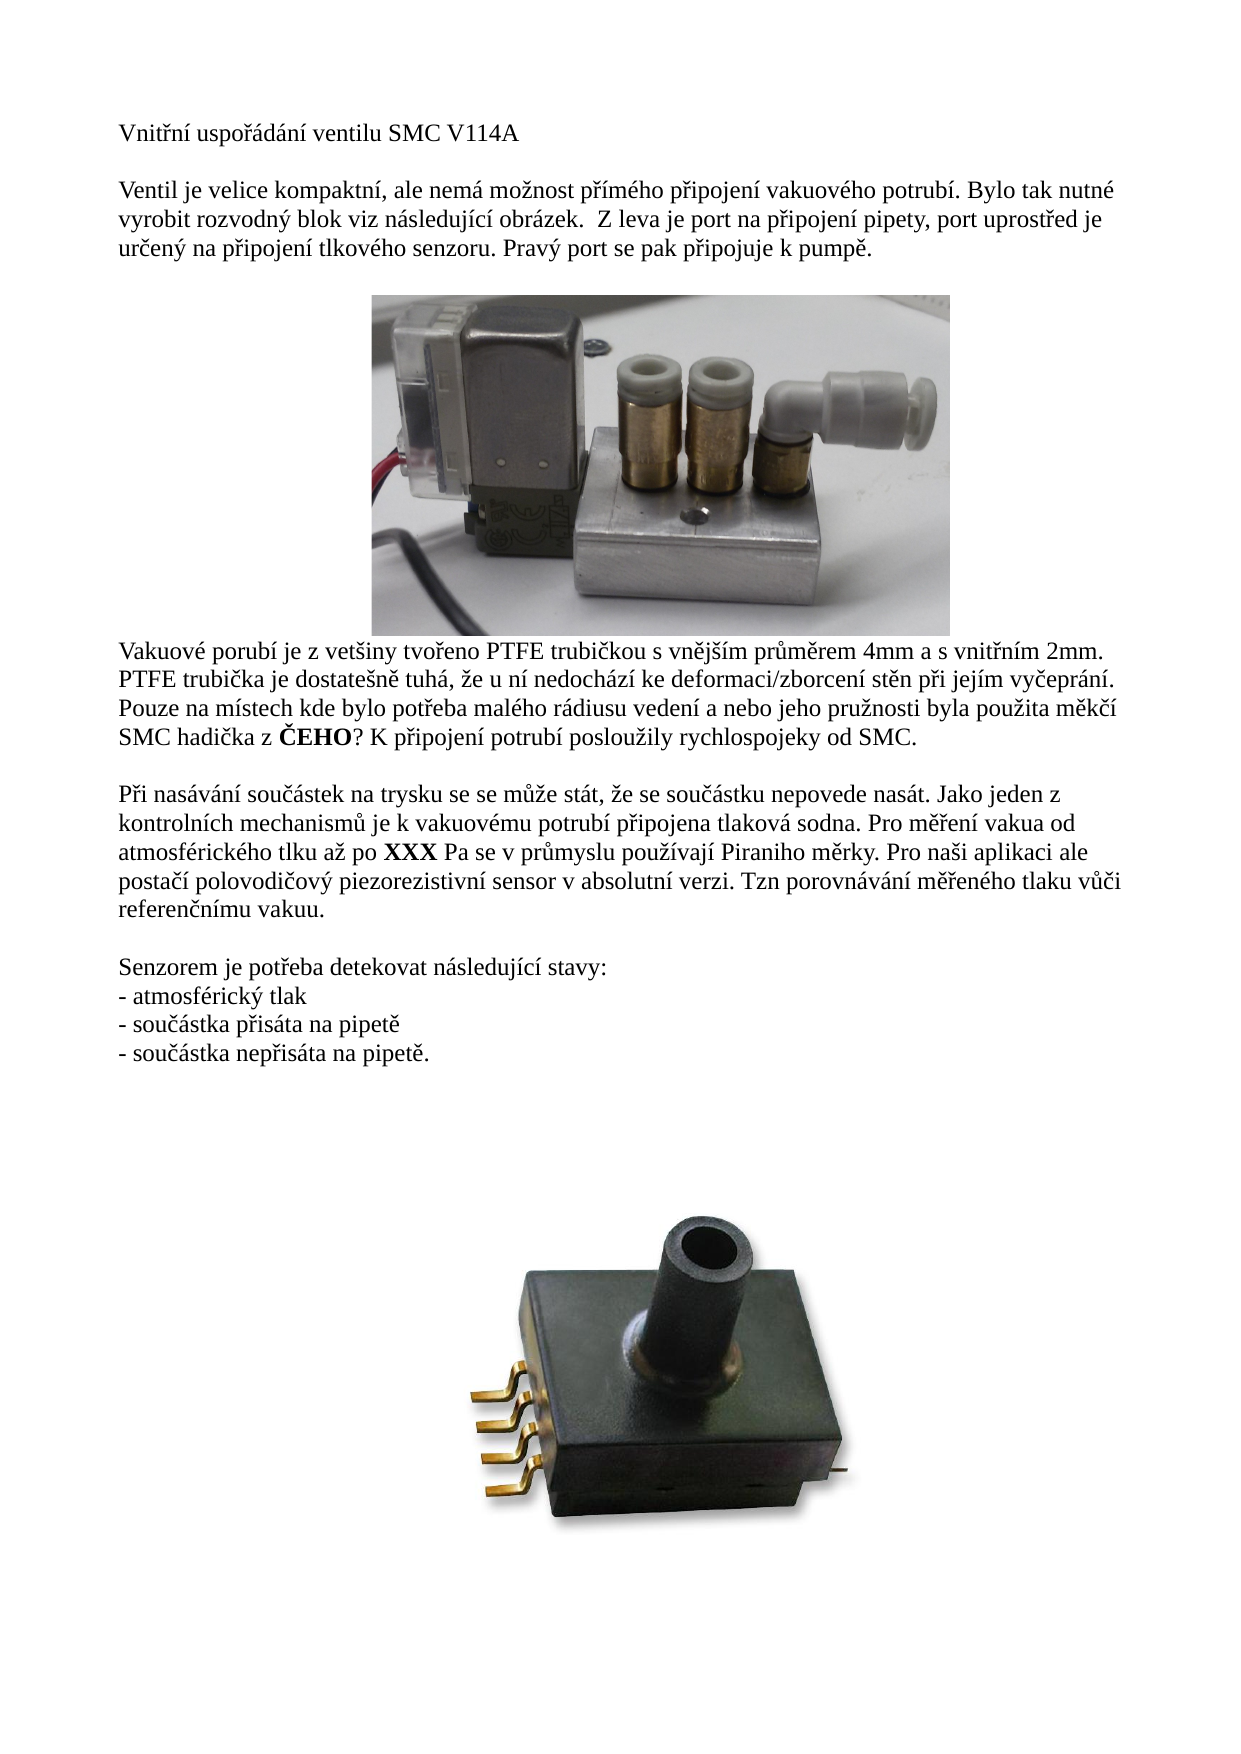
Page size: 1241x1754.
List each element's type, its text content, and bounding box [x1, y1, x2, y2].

text Vakuové porubí je z vetšiny tvořeno PTFE trubičkou s vnějším průměrem 4mm a s vnitřním 2mm. PTFE trubička je dostatešně tuhá, že u ní nedochází ke deformaci/zborcení stěn při jejím vyčeprání. Pouze na místech kde bylo potřeba malého rádiusu vedení a nebo jeho pružnosti byla použita měkčí SMC hadička z ČEHO? K připojení potrubí posloužily rychlospojeky od SMC. [118, 636, 1122, 751]
text Při nasávání součástek na trysku se se může stát, že se součástku nepovede nasát. Jako jeden z kontrolních mechanismů je k vakuovému potrubí připojena tlaková sodna. Pro měření vakua od atmosférického tlku až po XXX Pa se v průmyslu používají Piraniho měrky. Pro naši aplikaci ale postačí polovodičový piezorezistivní sensor v absolutní verzi. Tzn porovnávání měřeného tlaku vůči referenčnímu vakuu. [118, 779, 1122, 923]
picture [371, 295, 950, 636]
text Vnitřní uspořádání ventilu SMC V114A [118, 118, 1122, 147]
text - atmosférický tlak [118, 981, 1122, 1009]
text - součástka nepřisáta na pipetě. [118, 1038, 1122, 1067]
text - součástka přisáta na pipetě [118, 1009, 1122, 1038]
text Ventil je velice kompaktní, ale nemá možnost přímého připojení vakuového potrubí. Bylo tak nutné vyrobit rozvodný blok viz následující obrázek. Z leva je port na připojení pipety, port uprostřed je určený na připojení tlkového senzoru. Pravý port se pak připojuje k pumpě. [118, 176, 1122, 262]
text Senzorem je potřeba detekovat následující stavy: [118, 952, 1122, 981]
picture [452, 1202, 863, 1535]
